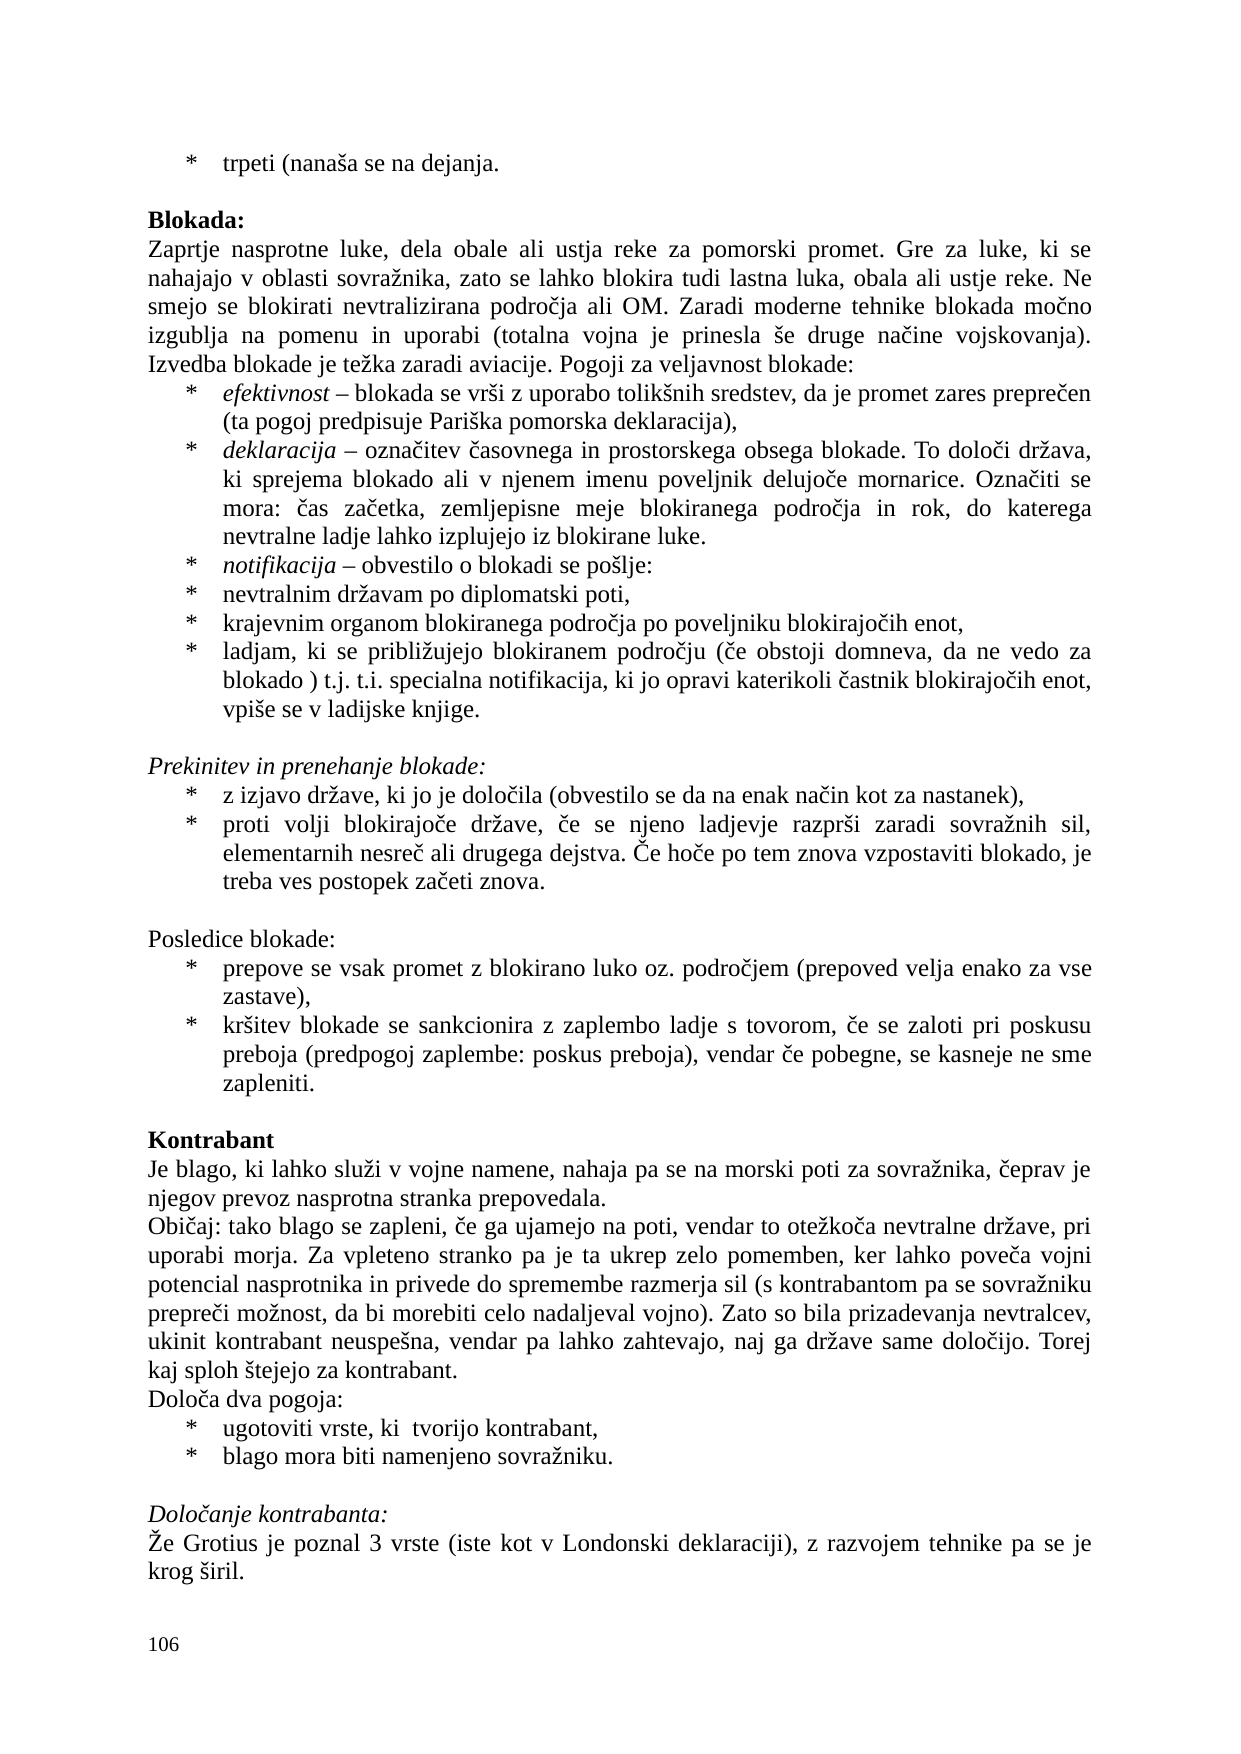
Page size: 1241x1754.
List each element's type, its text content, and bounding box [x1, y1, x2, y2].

text Zaprtje nasprotne luke, dela obale ali ustja reke za pomorski promet. Gre za luke, ki se nahajajo v oblasti sovražnika, zato se lahko blokira tudi lastna luka, obala ali ustje reke. Ne smejo se blokirati nevtralizirana področja ali OM. Zaradi moderne tehnike blokada močno izgublja na pomenu in uporabi (totalna vojna je prinesla še druge načine vojskovanja). Izvedba blokade je težka zaradi aviacije. Pogoji za veljavnost blokade: [148, 234, 1093, 378]
text Že Grotius je poznal 3 vrste (iste kot v Londonski deklaraciji), z razvojem tehnike pa se je krog širil. [148, 1528, 1093, 1585]
text Kontrabant [148, 1125, 1093, 1154]
text Posledice blokade: [148, 924, 1093, 953]
list proti volji blokirajoče države, če se njeno ladjevje razprši zaradi sovražnih sil, elementarnih nesreč ali drugega dejstva. Če hoče po tem znova vzpostaviti blokado, je treba ves postopek začeti znova. [185, 809, 1093, 895]
list blago mora biti namenjeno sovražniku. [185, 1441, 1093, 1470]
text Določa dva pogoja: [148, 1384, 1093, 1413]
list notifikacija – obvestilo o blokadi se pošlje: [185, 550, 1093, 579]
list efektivnost – blokada se vrši z uporabo tolikšnih sredstev, da je promet zares preprečen (ta pogoj predpisuje Pariška pomorska deklaracija), [185, 378, 1093, 435]
text Določanje kontrabanta: [148, 1499, 1093, 1528]
list deklaracija – označitev časovnega in prostorskega obsega blokade. To določi država, ki sprejema blokado ali v njenem imenu poveljnik delujoče mornarice. Označiti se mora: čas začetka, zemljepisne meje blokiranega področja in rok, do katerega nevtralne ladje lahko izplujejo iz blokirane luke. [185, 435, 1093, 550]
list kršitev blokade se sankcionira z zaplembo ladje s tovorom, če se zaloti pri poskusu preboja (predpogoj zaplembe: poskus preboja), vendar če pobegne, se kasneje ne sme zapleniti. [185, 1010, 1093, 1096]
list nevtralnim državam po diplomatski poti, [185, 579, 1093, 608]
text Blokada: [148, 205, 1093, 234]
text Običaj: tako blago se zapleni, če ga ujamejo na poti, vendar to otežkoča nevtralne države, pri uporabi morja. Za vpleteno stranko pa je ta ukrep zelo pomemben, ker lahko poveča vojni potencial nasprotnika in privede do spremembe razmerja sil (s kontrabantom pa se sovražniku prepreči možnost, da bi morebiti celo nadaljeval vojno). Zato so bila prizadevanja nevtralcev, ukinit kontrabant neuspešna, vendar pa lahko zahtevajo, naj ga države same določijo. Torej kaj sploh štejejo za kontrabant. [148, 1211, 1093, 1384]
list trpeti (nanaša se na dejanja. [185, 148, 1093, 176]
text Je blago, ki lahko služi v vojne namene, nahaja pa se na morski poti za sovražnika, čeprav je njegov prevoz nasprotna stranka prepovedala. [148, 1154, 1093, 1211]
list ugotoviti vrste, ki tvorijo kontrabant, [185, 1413, 1093, 1441]
list krajevnim organom blokiranega področja po poveljniku blokirajočih enot, [185, 608, 1093, 636]
text Prekinitev in prenehanje blokade: [148, 751, 1093, 780]
list z izjavo države, ki jo je določila (obvestilo se da na enak način kot za nastanek), [185, 780, 1093, 809]
list ladjam, ki se približujejo blokiranem področju (če obstoji domneva, da ne vedo za blokado ) t.j. t.i. specialna notifikacija, ki jo opravi katerikoli častnik blokirajočih enot, vpiše se v ladijske knjige. [185, 636, 1093, 723]
list prepove se vsak promet z blokirano luko oz. področjem (prepoved velja enako za vse zastave), [185, 953, 1093, 1010]
